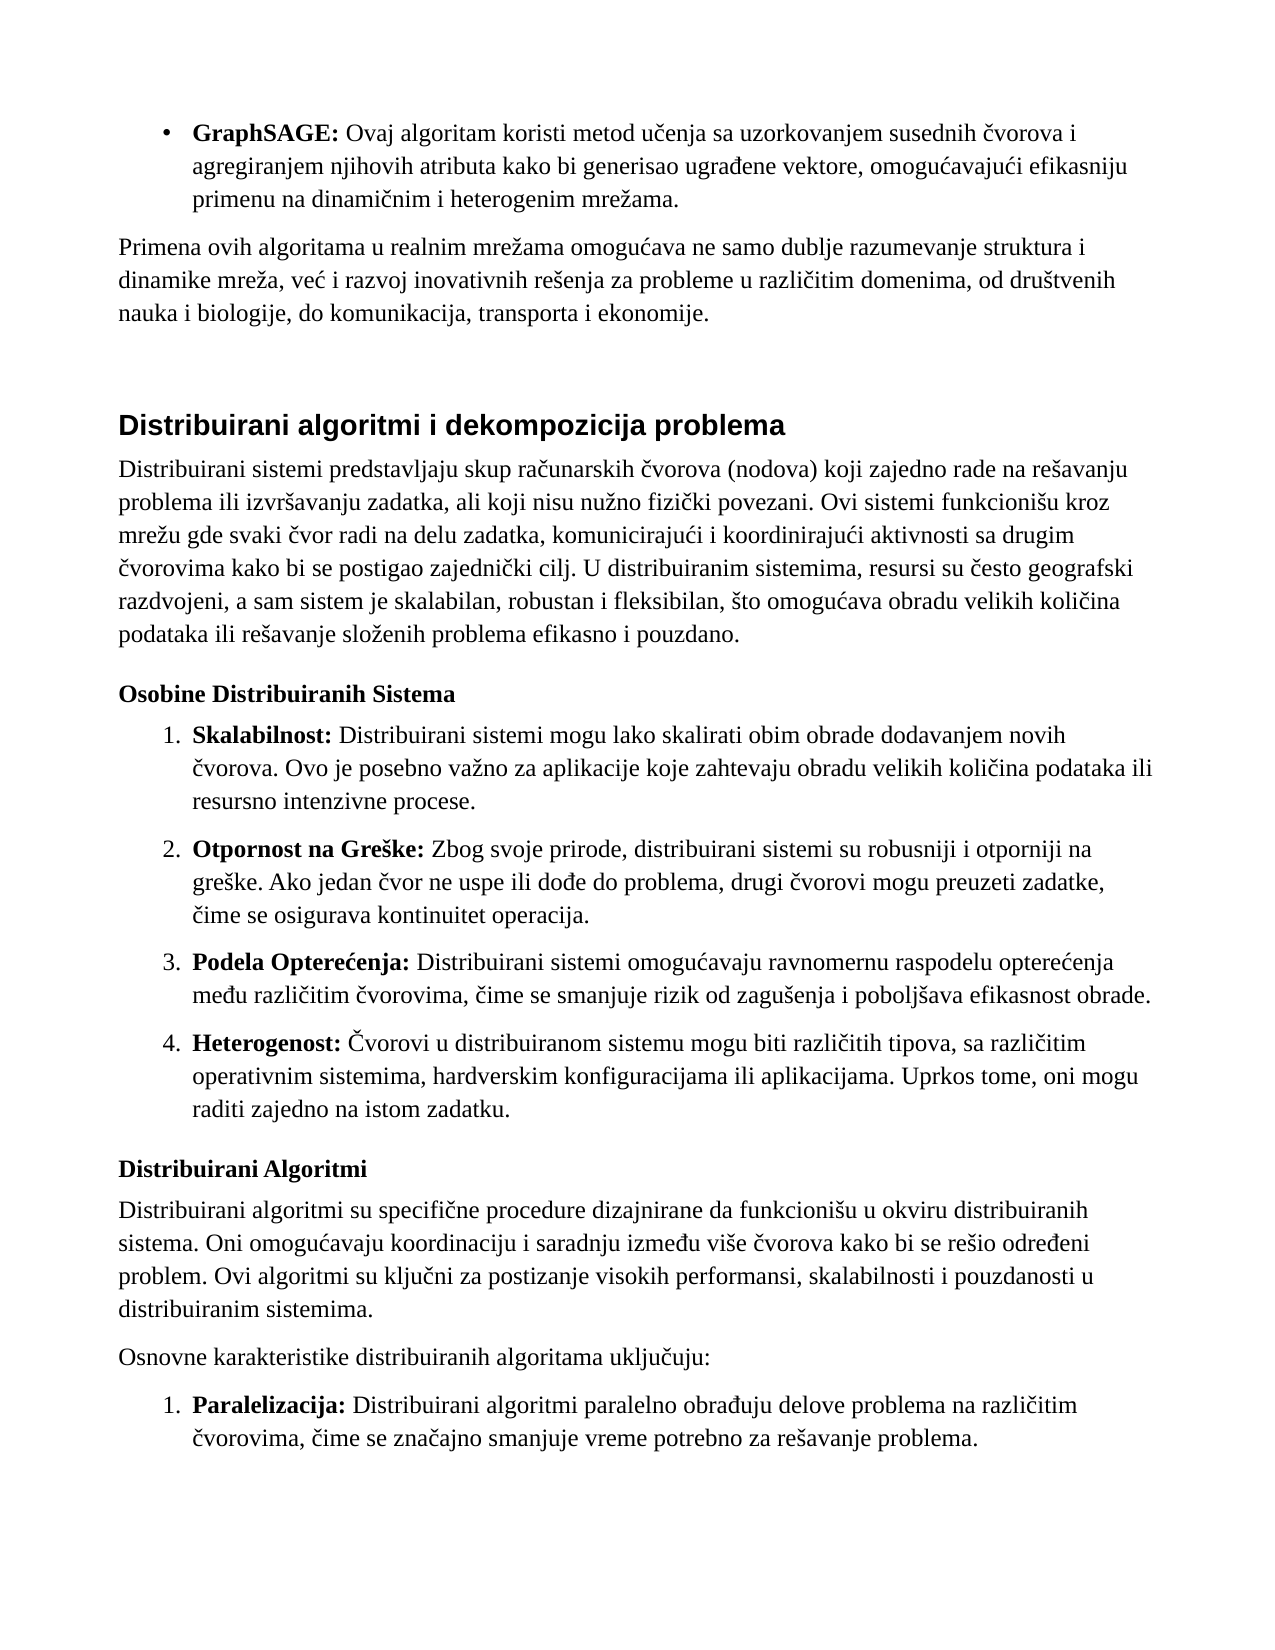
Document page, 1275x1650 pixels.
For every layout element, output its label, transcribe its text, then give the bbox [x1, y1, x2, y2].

list Heterogenost: Čvorovi u distribuiranom sistemu mogu biti različitih tipova, sa različitim operativnim sistemima, hardverskim konfiguracijama ili aplikacijama. Uprkos tome, oni mogu raditi zajedno na istom zadatku. [162, 1028, 1157, 1123]
list Podela Opterećenja: Distribuirani sistemi omogućavaju ravnomernu raspodelu opterećenja među različitim čvorovima, čime se smanjuje rizik od zagušenja i poboljšava efikasnost obrade. [162, 947, 1157, 1009]
text Primena ovih algoritama u realnim mrežama omogućava ne samo dublje razumevanje struktura i dinamike mreža, već i razvoj inovativnih rešenja za probleme u različitim domenima, od društvenih nauka i biologije, do komunikacija, transporta i ekonomije. [118, 232, 1157, 327]
text Osnovne karakteristike distribuiranih algoritama uključuju: [118, 1342, 1157, 1371]
subtitle Distribuirani algoritmi i dekompozicija problema [118, 408, 1157, 441]
text Distribuirani algoritmi su specifične procedure dizajnirane da funkcionišu u okviru distribuiranih sistema. Oni omogućavaju koordinaciju i saradnju između više čvorova kako bi se rešio određeni problem. Ovi algoritmi su ključni za postizanje visokih performansi, skalabilnosti i pouzdanosti u distribuiranim sistemima. [118, 1195, 1157, 1323]
list GraphSAGE: Ovaj algoritam koristi metod učenja sa uzorkovanjem susednih čvorova i agregiranjem njihovih atributa kako bi generisao ugrađene vektore, omogućavajući efikasniju primenu na dinamičnim i heterogenim mrežama. [162, 118, 1157, 213]
list Otpornost na Greške: Zbog svoje prirode, distribuirani sistemi su robusniji i otporniji na greške. Ako jedan čvor ne uspe ili dođe do problema, drugi čvorovi mogu preuzeti zadatke, čime se osigurava kontinuitet operacija. [162, 834, 1157, 928]
list Paralelizacija: Distribuirani algoritmi paralelno obrađuju delove problema na različitim čvorovima, čime se značajno smanjuje vreme potrebno za rešavanje problema. [162, 1390, 1157, 1451]
text Distribuirani sistemi predstavljaju skup računarskih čvorova (nodova) koji zajedno rade na rešavanju problema ili izvršavanju zadatka, ali koji nisu nužno fizički povezani. Ovi sistemi funkcionišu kroz mrežu gde svaki čvor radi na delu zadatka, komunicirajući i koordinirajući aktivnosti sa drugim čvorovima kako bi se postigao zajednički cilj. U distribuiranim sistemima, resursi su često geografski razdvojeni, a sam sistem je skalabilan, robustan i fleksibilan, što omogućava obradu velikih količina podataka ili rešavanje složenih problema efikasno i pouzdano. [118, 454, 1157, 647]
list Skalabilnost: Distribuirani sistemi mogu lako skalirati obim obrade dodavanjem novih čvorova. Ovo je posebno važno za aplikacije koje zahtevaju obradu velikih količina podataka ili resursno intenzivne procese. [162, 720, 1157, 815]
subtitle Osobine Distribuiranih Sistema [118, 679, 1157, 708]
subtitle Distribuirani Algoritmi [118, 1154, 1157, 1183]
